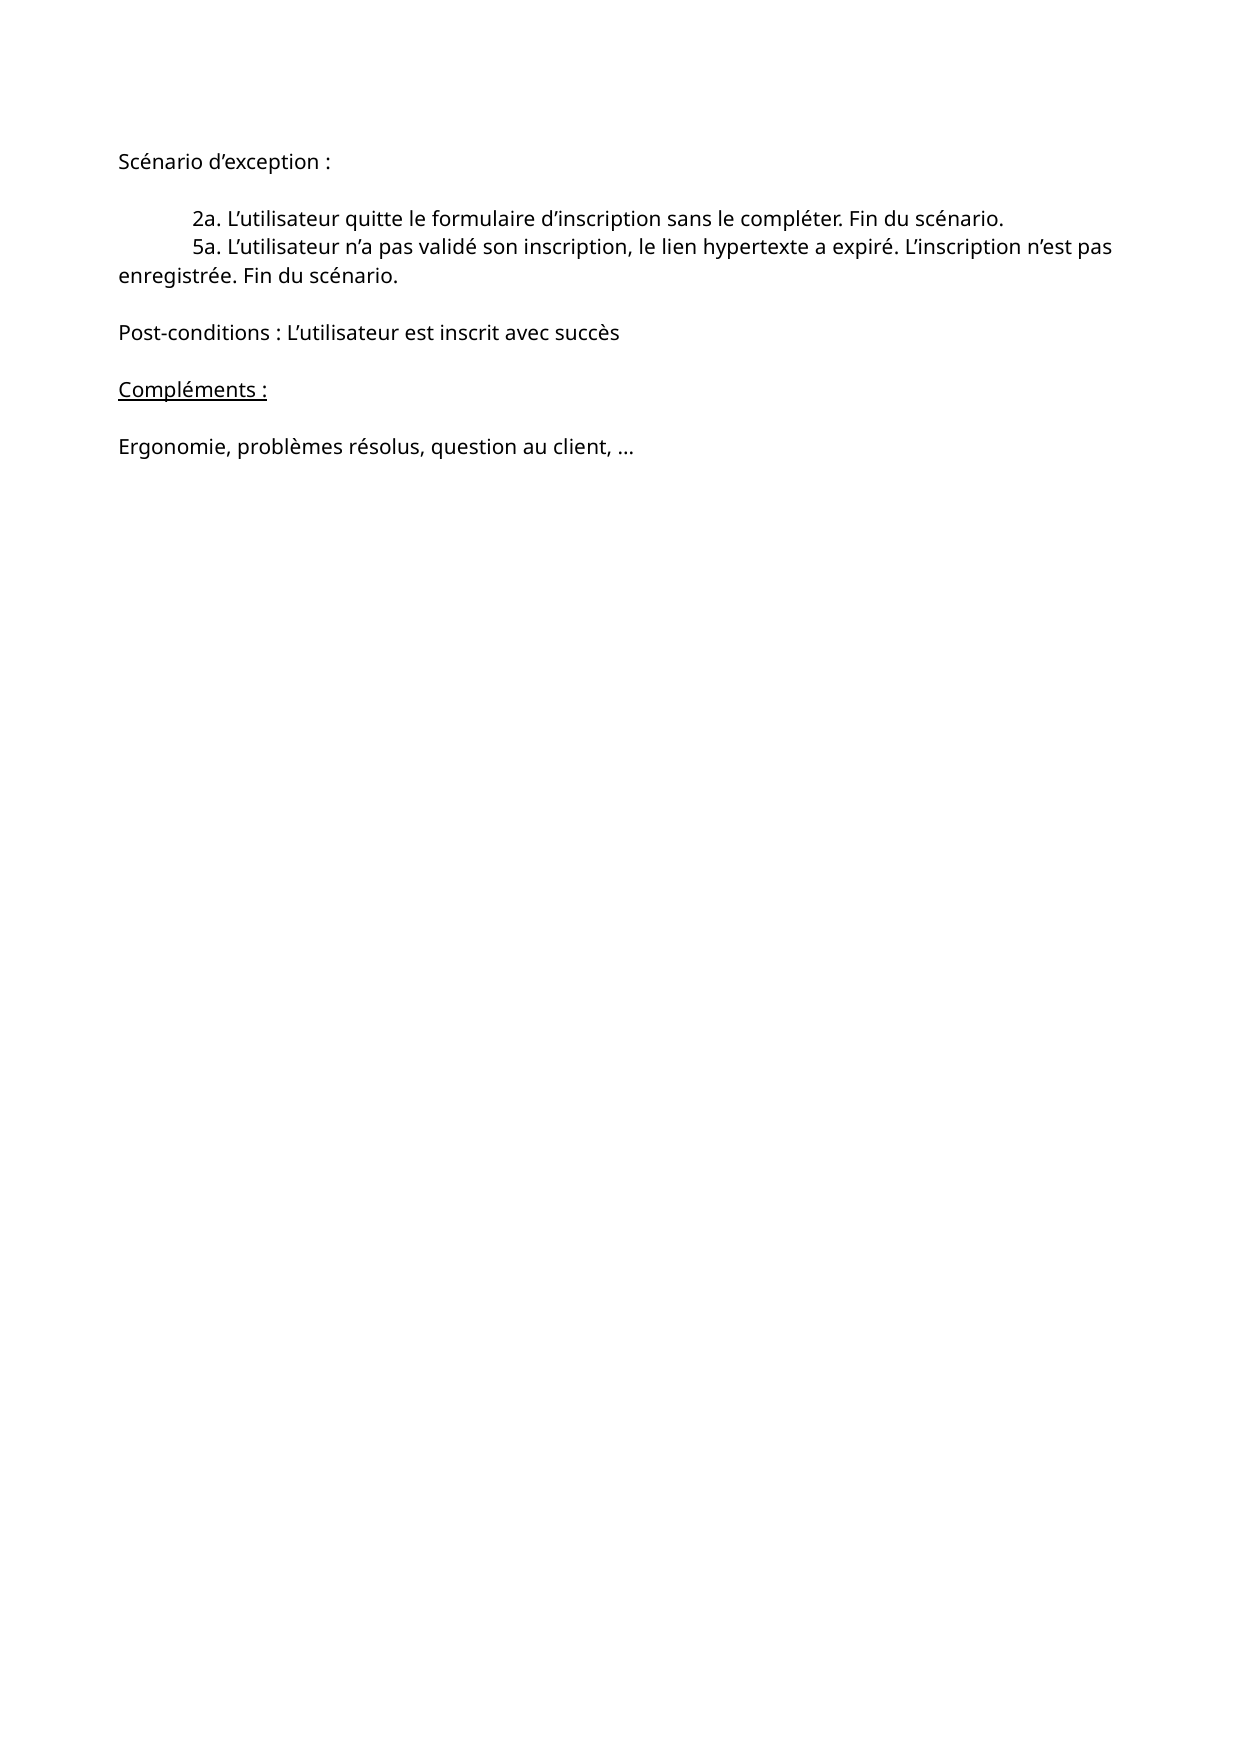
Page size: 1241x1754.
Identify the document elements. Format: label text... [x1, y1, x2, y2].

text 5a. L’utilisateur n’a pas validé son inscription, le lien hypertexte a expiré. L’inscription n’est pas enregistrée. Fin du scénario. [118, 232, 1122, 289]
text Compléments : [118, 375, 1122, 403]
text Ergonomie, problèmes résolus, question au client, ... [118, 432, 1122, 461]
text 2a. L’utilisateur quitte le formulaire d’inscription sans le compléter. Fin du scénario. [118, 204, 1122, 232]
text Post-conditions : L’utilisateur est inscrit avec succès [118, 318, 1122, 346]
text Scénario d’exception : [118, 147, 1122, 175]
